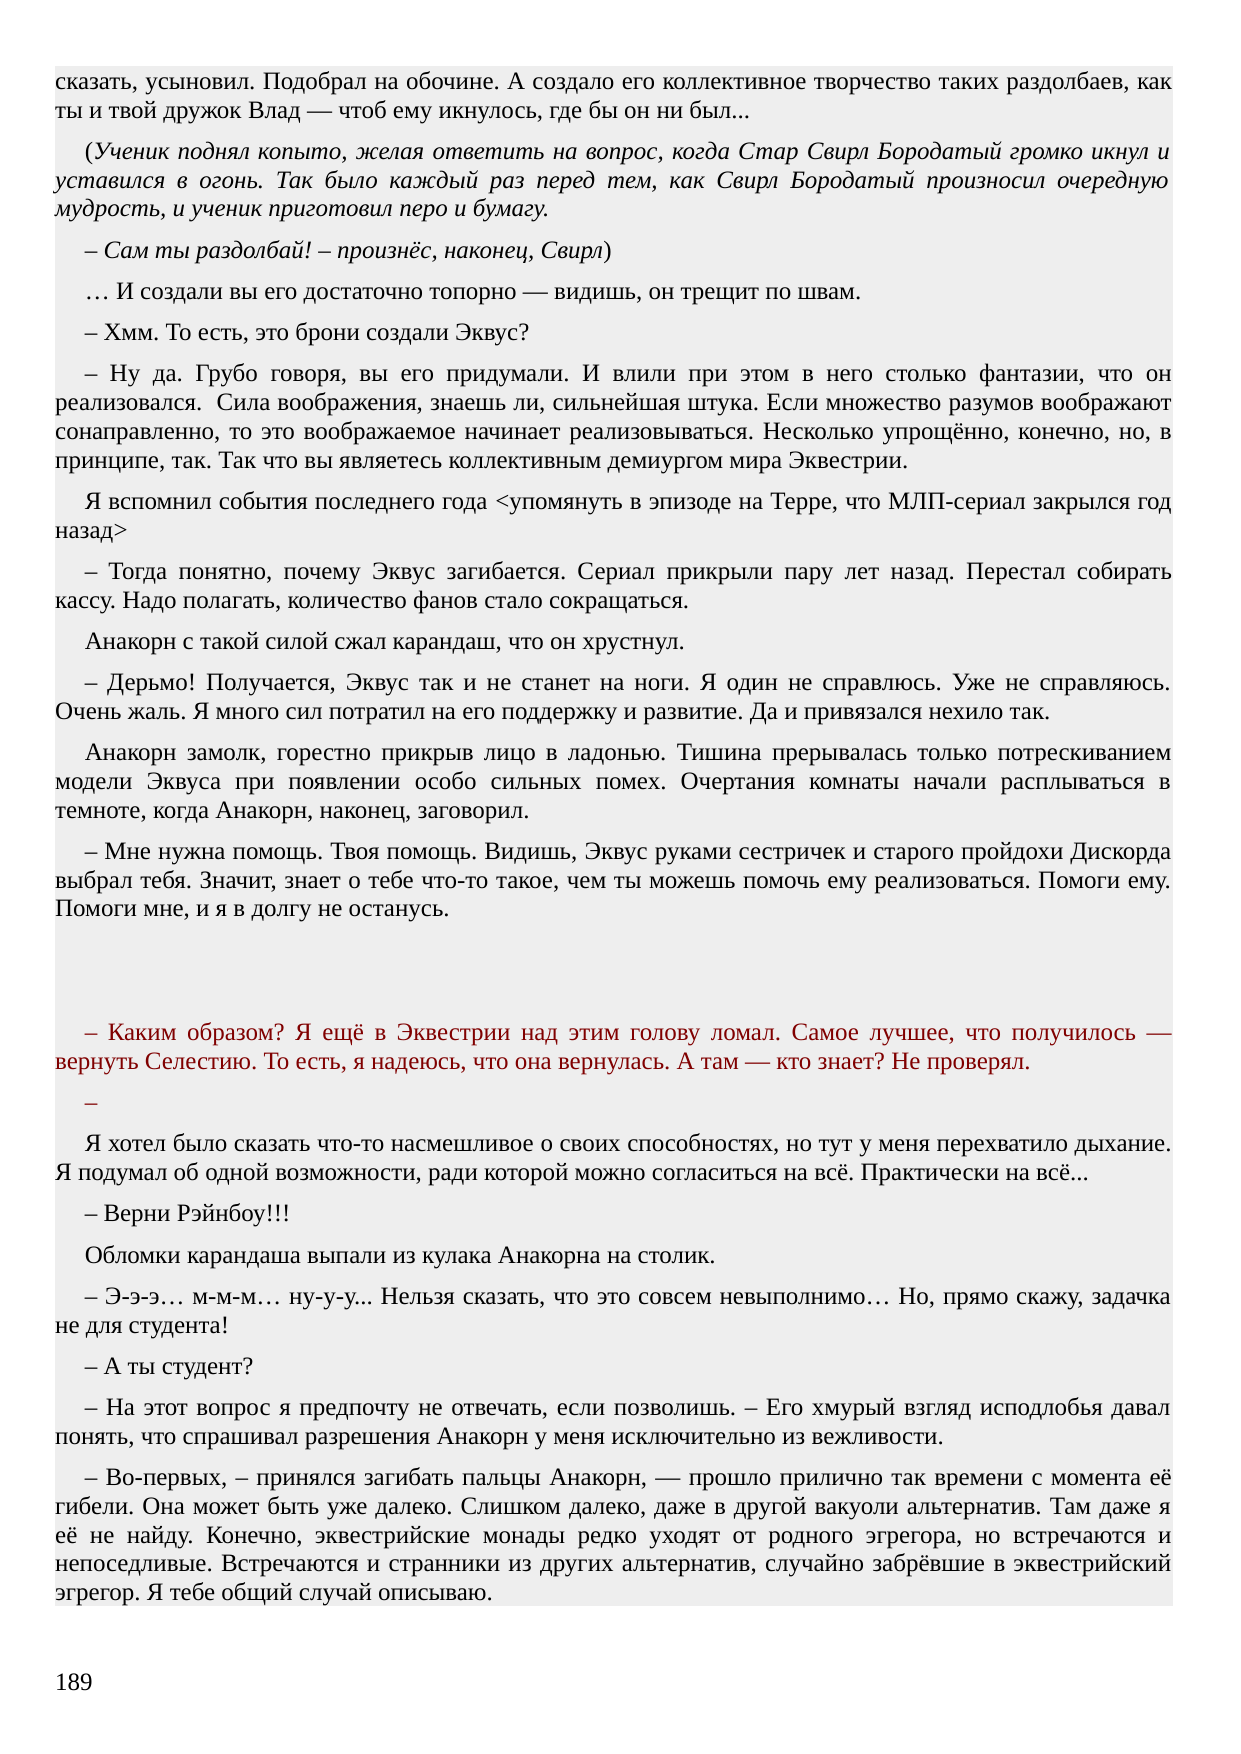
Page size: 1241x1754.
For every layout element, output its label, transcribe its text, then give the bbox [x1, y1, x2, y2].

text – А ты студент? [55, 1351, 1173, 1380]
text – [55, 1087, 1173, 1116]
text – Верни Рэйнбоу!!! [55, 1198, 1173, 1227]
text Анакорн замолк, горестно прикрыв лицо в ладонью. Тишина прерывалась только потрескиванием модели Эквуса при появлении особо сильных помех. Очертания комнаты начали расплываться в темноте, когда Анакорн, наконец, заговорил. [55, 737, 1173, 823]
text Я вспомнил события последнего года <упомянуть в эпизоде на Терре, что МЛП-сериал закрылся год назад> [55, 486, 1173, 543]
text – Тогда понятно, почему Эквус загибается. Сериал прикрыли пару лет назад. Перестал собирать кассу. Надо полагать, количество фанов стало сокращаться. [55, 556, 1173, 613]
text Обломки карандаша выпали из кулака Анакорна на столик. [55, 1240, 1173, 1268]
text (Ученик поднял копыто, желая ответить на вопрос, когда Стар Свирл Бородатый громко икнул и уставился в огонь. Так было каждый раз перед тем, как Свирл Бородатый произносил очередную мудрость, и ученик приготовил перо и бумагу. [55, 136, 1173, 222]
text – Дерьмо! Получается, Эквус так и не станет на ноги. Я один не справлюсь. Уже не справляюсь. Очень жаль. Я много сил потратил на его поддержку и развитие. Да и привязался нехило так. [55, 667, 1173, 725]
text Я хотел было сказать что-то насмешливое о своих способностях, но тут у меня перехватило дыхание. Я подумал об одной возможности, ради которой можно согласиться на всё. Практически на всё... [55, 1128, 1173, 1186]
text – На этот вопрос я предпочту не отвечать, если позволишь. – Его хмурый взгляд исподлобья давал понять, что спрашивал разрешения Анакорн у меня исключительно из вежливости. [55, 1392, 1173, 1450]
text – Мне нужна помощь. Твоя помощь. Видишь, Эквус руками сестричек и старого пройдохи Дискорда выбрал тебя. Значит, знает о тебе что-то такое, чем ты можешь помочь ему реализоваться. Помоги ему. Помоги мне, и я в долгу не останусь. [55, 836, 1173, 922]
text – Каким образом? Я ещё в Эквестрии над этим голову ломал. Самое лучшее, что получилось — вернуть Селестию. То есть, я надеюсь, что она вернулась. А там — кто знает? Не проверял. [55, 1017, 1173, 1075]
text – Сам ты раздолбай! – произнёс, наконец, Свирл) [55, 235, 1173, 263]
text Анакорн с такой силой сжал карандаш, что он хрустнул. [55, 626, 1173, 655]
text – Хмм. То есть, это брони создали Эквус? [55, 317, 1173, 346]
text – Э-э-э… м-м-м… ну-у-у... Нельзя сказать, что это совсем невыполнимо… Но, прямо скажу, задачка не для студента! [55, 1281, 1173, 1338]
text … И создали вы его достаточно топорно — видишь, он трещит по швам. [55, 276, 1173, 305]
text – Во-первых, – принялся загибать пальцы Анакорн, — прошло прилично так времени с момента её гибели. Она может быть уже далеко. Слишком далеко, даже в другой вакуоли альтернатив. Там даже я её не найду. Конечно, эквестрийские монады редко уходят от родного эгрегора, но встречаются и непоседливые. Встречаются и странники из других альтернатив, случайно забрёвшие в эквестрийский эгрегор. Я тебе общий случай описываю. [55, 1462, 1173, 1606]
text сказать, усыновил. Подобрал на обочине. А создало его коллективное творчество таких раздолбаев, как ты и твой дружок Влад — чтоб ему икнулось, где бы он ни был... [55, 66, 1173, 123]
text – Ну да. Грубо говоря, вы его придумали. И влили при этом в него столько фантазии, что он реализовался. Сила воображения, знаешь ли, сильнейшая штука. Если множество разумов воображают сонаправленно, то это воображаемое начинает реализовываться. Несколько упрощённо, конечно, но, в принципе, так. Так что вы являетесь коллективным демиургом мира Эквестрии. [55, 358, 1173, 473]
